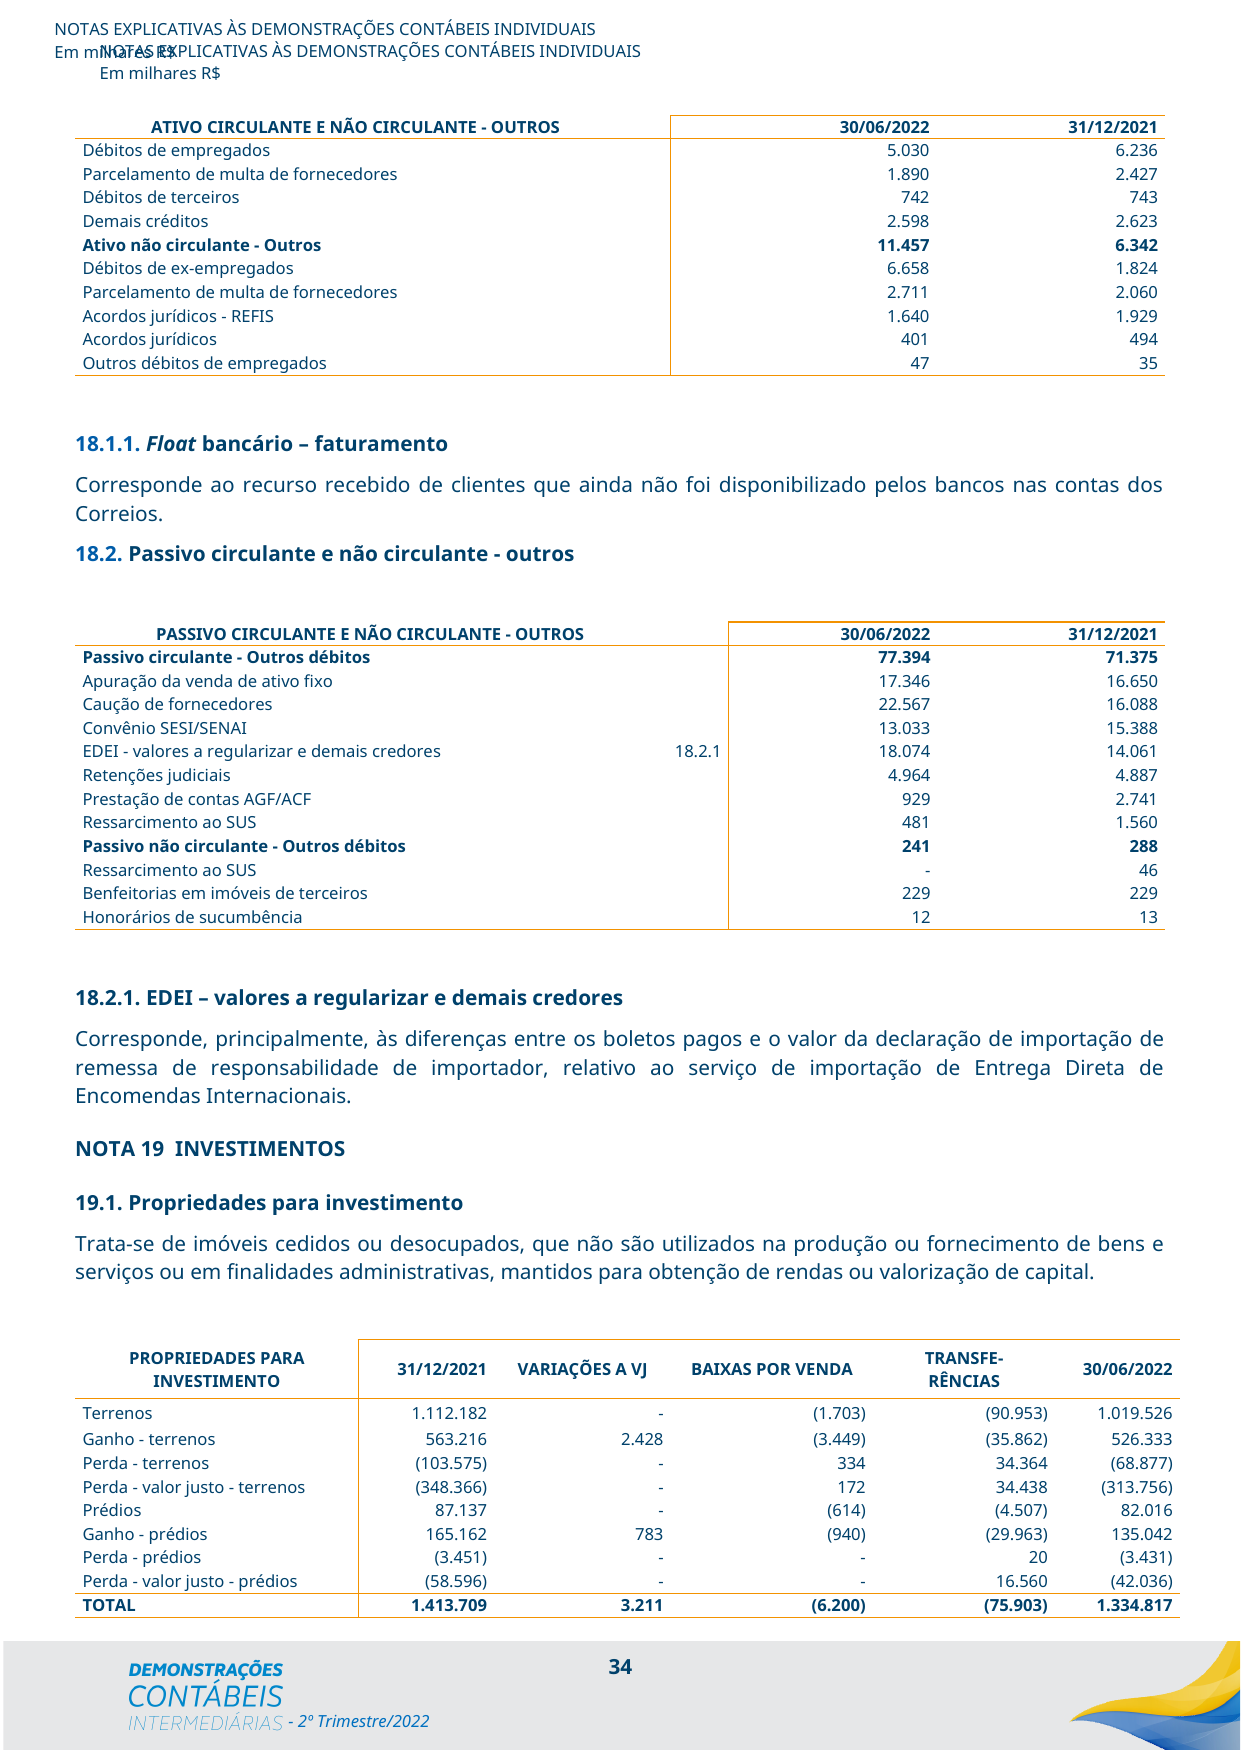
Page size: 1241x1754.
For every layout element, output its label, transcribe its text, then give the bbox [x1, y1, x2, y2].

table_cell 241 [729, 834, 938, 858]
table_cell (313.756) [1055, 1475, 1180, 1498]
table_cell 783 [494, 1522, 671, 1546]
table_cell 229 [938, 882, 1165, 905]
table_cell [636, 351, 670, 375]
table_header BAIXAS POR VENDA [671, 1340, 873, 1398]
table_cell 16.650 [938, 669, 1165, 692]
table_cell 34.438 [873, 1475, 1055, 1498]
table_cell 1.890 [671, 162, 937, 186]
table_cell 1.929 [937, 304, 1165, 327]
table_cell Retenções judiciais [75, 763, 665, 787]
table_cell [636, 209, 670, 233]
table_cell TOTAL [75, 1594, 358, 1617]
table_cell 334 [671, 1451, 873, 1475]
list Propriedades para investimento [75, 1188, 1165, 1216]
table_cell 2.427 [937, 162, 1165, 186]
table_cell 2.711 [671, 280, 937, 304]
table_cell - [494, 1399, 671, 1427]
table_cell - [671, 1569, 873, 1593]
table_cell Perda - valor justo - prédios [75, 1569, 358, 1593]
table_cell [665, 905, 728, 929]
table_cell (29.963) [873, 1522, 1055, 1546]
table_cell 2.428 [494, 1428, 671, 1451]
table_header 31/12/2021 [938, 623, 1165, 645]
list EDEI – valores a regularizar e demais credores [75, 983, 1165, 1012]
table_cell Passivo não circulante - Outros débitos [75, 834, 665, 858]
table_cell [665, 811, 728, 834]
table_cell 34.364 [873, 1451, 1055, 1475]
table_cell 6.658 [671, 257, 937, 280]
table_cell 3.211 [494, 1594, 671, 1617]
table_cell [636, 304, 670, 327]
table_cell 1.413.709 [359, 1594, 494, 1617]
table_cell Débitos de ex-empregados [75, 257, 636, 280]
table_cell Apuração da venda de ativo fixo [75, 669, 665, 692]
table_cell - [494, 1451, 671, 1475]
table_cell - [671, 1546, 873, 1569]
table_cell Prestação de contas AGF/ACF [75, 787, 665, 811]
table_cell Perda - prédios [75, 1546, 358, 1569]
table_cell Prédios [75, 1499, 358, 1522]
table_header 30/06/2022 [729, 623, 938, 645]
table_cell (3.451) [359, 1546, 494, 1569]
table_cell (3.449) [671, 1428, 873, 1451]
table_cell Benfeitorias em imóveis de terceiros [75, 882, 665, 905]
table_cell [665, 787, 728, 811]
table_cell Ressarcimento ao SUS [75, 811, 665, 834]
table_cell - [494, 1569, 671, 1593]
table_cell 12 [729, 905, 938, 929]
table_cell (4.507) [873, 1499, 1055, 1522]
table_cell 401 [671, 328, 937, 351]
table_cell 742 [671, 186, 937, 209]
table_cell - [494, 1499, 671, 1522]
table_cell 14.061 [938, 740, 1165, 763]
table_cell (1.703) [671, 1399, 873, 1427]
table_cell 4.964 [729, 763, 938, 787]
table_cell - [729, 858, 938, 882]
table_cell 16.560 [873, 1569, 1055, 1593]
table_cell 47 [671, 351, 937, 375]
table_cell 11.457 [671, 233, 937, 257]
table_cell 135.042 [1055, 1522, 1180, 1546]
table_cell 526.333 [1055, 1428, 1180, 1451]
table_cell - [494, 1475, 671, 1498]
text Trata-se de imóveis cedidos ou desocupados, que não são utilizados na produção ou fornecimento de bens e serviços ou em finalidades administrativas, mantidos para obtenção de rendas ou valorização de capital. [75, 1229, 1165, 1286]
table_cell [636, 280, 670, 304]
table_cell 1.824 [937, 257, 1165, 280]
table_cell Parcelamento de multa de fornecedores [75, 162, 636, 186]
table_cell [636, 186, 670, 209]
table_cell Ganho - terrenos [75, 1428, 358, 1451]
table_cell 17.346 [729, 669, 938, 692]
table_cell 4.887 [938, 763, 1165, 787]
table_cell 5.030 [671, 139, 937, 162]
table_cell [665, 646, 728, 669]
table_cell EDEI - valores a regularizar e demais credores [75, 740, 665, 763]
table_cell 2.623 [937, 209, 1165, 233]
table_cell 13.033 [729, 716, 938, 740]
table_cell 2.598 [671, 209, 937, 233]
table_cell 46 [938, 858, 1165, 882]
table_cell [636, 162, 670, 186]
table_cell Ativo não circulante - Outros [75, 233, 636, 257]
table_cell 22.567 [729, 693, 938, 716]
table_header 30/06/2022 [671, 116, 937, 138]
table_cell 16.088 [938, 693, 1165, 716]
table_cell 229 [729, 882, 938, 905]
table_header 31/12/2021 [937, 116, 1165, 138]
table_cell [636, 328, 670, 351]
table_header PASSIVO CIRCULANTE E NÃO CIRCULANTE - OUTROS [75, 621, 665, 645]
picture [3, 1641, 1241, 1750]
table_cell 35 [937, 351, 1165, 375]
table_header TRANSFE- RÊNCIAS [873, 1340, 1055, 1398]
table_cell Débitos de empregados [75, 139, 636, 162]
table_cell [636, 257, 670, 280]
table_cell 6.342 [937, 233, 1165, 257]
table_cell Caução de fornecedores [75, 693, 665, 716]
table_cell 2.741 [938, 787, 1165, 811]
table_cell Acordos jurídicos [75, 328, 636, 351]
table_header VARIAÇÕES A VJ [494, 1340, 671, 1398]
table_cell (35.862) [873, 1428, 1055, 1451]
table_cell Passivo circulante - Outros débitos [75, 646, 665, 669]
table_header [636, 115, 670, 138]
table_cell 288 [938, 834, 1165, 858]
table_header ATIVO CIRCULANTE E NÃO CIRCULANTE - OUTROS [75, 115, 636, 138]
table_cell Parcelamento de multa de fornecedores [75, 280, 636, 304]
table_header [665, 621, 728, 645]
table_cell [665, 716, 728, 740]
table_cell 1.640 [671, 304, 937, 327]
table_cell 481 [729, 811, 938, 834]
table_cell 172 [671, 1475, 873, 1498]
table_cell [665, 834, 728, 858]
table_cell 1.019.526 [1055, 1399, 1180, 1427]
table_cell Demais créditos [75, 209, 636, 233]
table_cell 77.394 [729, 646, 938, 669]
table_cell 71.375 [938, 646, 1165, 669]
table_cell [636, 233, 670, 257]
table_header 30/06/2022 [1055, 1340, 1180, 1398]
table_cell - [494, 1546, 671, 1569]
table_cell Ressarcimento ao SUS [75, 858, 665, 882]
table_cell (614) [671, 1499, 873, 1522]
list Float bancário – faturamento [75, 429, 1165, 458]
table_cell Convênio SESI/SENAI [75, 716, 665, 740]
table_cell 18.074 [729, 740, 938, 763]
table_cell Acordos jurídicos - REFIS [75, 304, 636, 327]
table_cell Outros débitos de empregados [75, 351, 636, 375]
table_cell 2.060 [937, 280, 1165, 304]
table_cell Honorários de sucumbência [75, 905, 665, 929]
table_cell 165.162 [359, 1522, 494, 1546]
table_cell 6.236 [937, 139, 1165, 162]
table_cell [665, 882, 728, 905]
table_cell 15.388 [938, 716, 1165, 740]
table_cell 20 [873, 1546, 1055, 1569]
table_cell 929 [729, 787, 938, 811]
table_cell [636, 139, 670, 162]
table_cell Débitos de terceiros [75, 186, 636, 209]
table_cell [665, 693, 728, 716]
table_cell 87.137 [359, 1499, 494, 1522]
table_cell (3.431) [1055, 1546, 1180, 1569]
table_cell 1.112.182 [359, 1399, 494, 1427]
table_cell 494 [937, 328, 1165, 351]
table_cell (103.575) [359, 1451, 494, 1475]
table_cell (90.953) [873, 1399, 1055, 1427]
table_cell (940) [671, 1522, 873, 1546]
table_cell 13 [938, 905, 1165, 929]
table_cell (75.903) [873, 1594, 1055, 1617]
table_cell 18.2.1 [665, 740, 728, 763]
table_cell [665, 858, 728, 882]
table_cell Perda - valor justo - terrenos [75, 1475, 358, 1498]
table_cell 82.016 [1055, 1499, 1180, 1522]
table_cell 1.560 [938, 811, 1165, 834]
table_cell Ganho - prédios [75, 1522, 358, 1546]
table_cell (42.036) [1055, 1569, 1180, 1593]
text Corresponde, principalmente, às diferenças entre os boletos pagos e o valor da declaração de importação de remessa de responsabilidade de importador, relativo ao serviço de importação de Entrega Direta de Encomendas Internacionais. [75, 1024, 1165, 1109]
table_cell Terrenos [75, 1399, 358, 1427]
table_cell (348.366) [359, 1475, 494, 1498]
table_cell (68.877) [1055, 1451, 1180, 1475]
list Passivo circulante e não circulante - outros [75, 539, 1165, 568]
table_cell Perda - terrenos [75, 1451, 358, 1475]
table_cell 1.334.817 [1055, 1594, 1180, 1617]
subtitle INVESTIMENTOS [75, 1134, 1165, 1163]
table_cell [665, 763, 728, 787]
table_cell [665, 669, 728, 692]
table_cell 563.216 [359, 1428, 494, 1451]
table_header PROPRIEDADES PARA INVESTIMENTO [75, 1339, 358, 1398]
text Corresponde ao recurso recebido de clientes que ainda não foi disponibilizado pelos bancos nas contas dos Correios. [75, 470, 1165, 527]
table_header 31/12/2021 [359, 1340, 494, 1398]
table_cell (58.596) [359, 1569, 494, 1593]
table_cell (6.200) [671, 1594, 873, 1617]
table_cell 743 [937, 186, 1165, 209]
